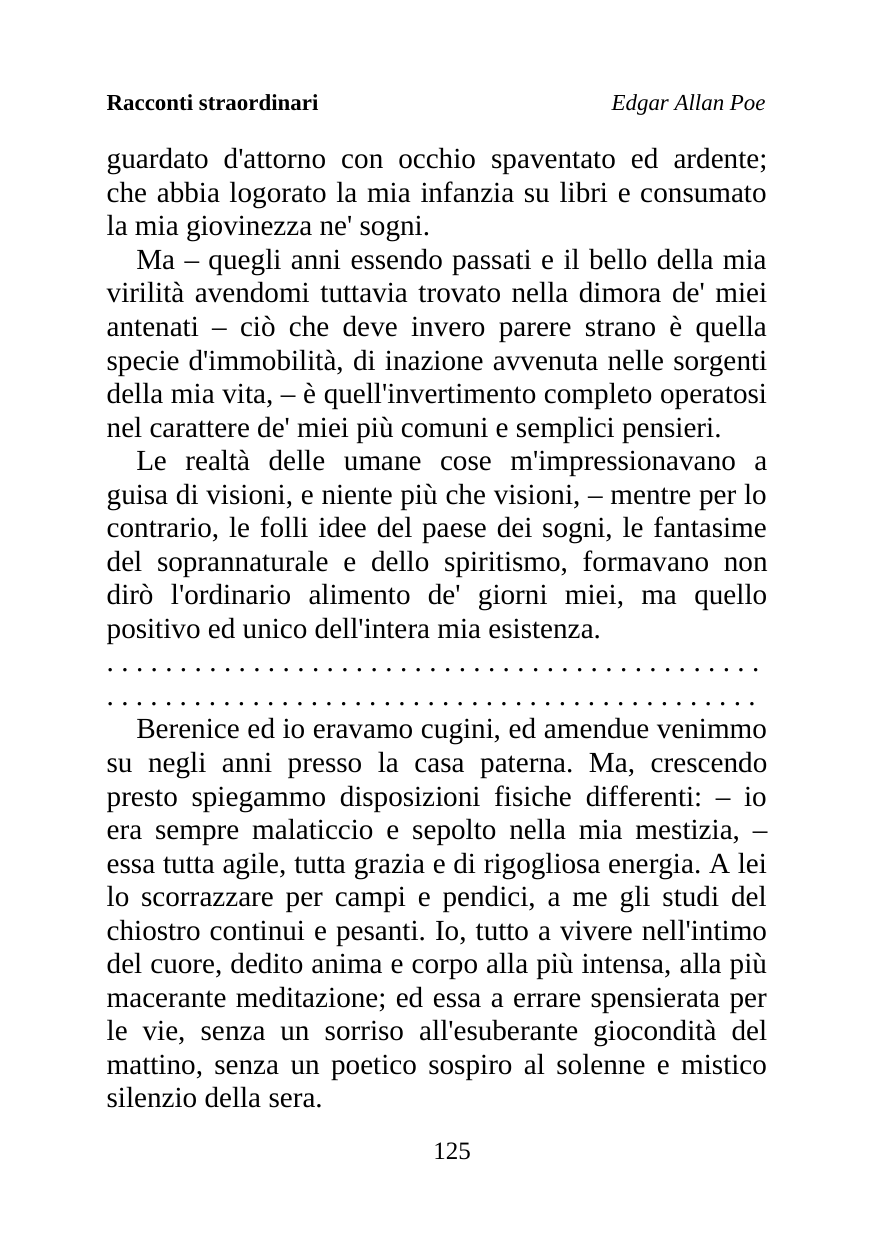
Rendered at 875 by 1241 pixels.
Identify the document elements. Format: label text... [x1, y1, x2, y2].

text Ma – quegli anni essendo passati e il bello della mia virilità avendomi tuttavia trovato nella dimora de' miei antenati – ciò che deve invero parere strano è quella specie d'immobilità, di inazione avvenuta nelle sorgenti della mia vita, – è quell'invertimento completo operatosi nel carattere de' miei più comuni e semplici pensieri. [106, 242, 768, 443]
text Le realtà delle umane cose m'impressionavano a guisa di visioni, e niente più che visioni, – mentre per lo contrario, le folli idee del paese dei sogni, le fantasime del soprannaturale e dello spiritismo, formavano non dirò l'ordinario alimento de' giorni miei, ma quello positivo ed unico dell'intera mia esistenza. [106, 443, 768, 644]
text Berenice ed io eravamo cugini, ed amendue venimmo su negli anni presso la casa paterna. Ma, crescendo presto spiegammo disposizioni fisiche differenti: – io era sempre malaticcio e sepolto nella mia mestizia, – essa tutta agile, tutta grazia e di rigogliosa energia. A lei lo scorrazzare per campi e pendici, a me gli studi del chiostro continui e pesanti. Io, tutto a vivere nell'intimo del cuore, dedito anima e corpo alla più intensa, alla più macerante meditazione; ed essa a errare spensierata per le vie, senza un sorriso all'esuberante giocondità del mattino, senza un poetico sospiro al solenne e mistico silenzio della sera. [106, 712, 768, 1114]
text guardato d'attorno con occhio spaventato ed ardente; che abbia logorato la mia infanzia su libri e consumato la mia giovinezza ne' sogni. [106, 141, 768, 242]
text . . . . . . . . . . . . . . . . . . . . . . . . . . . . . . . . . . . . . . . . . . . . . . . . . . . . . . . . . . . . . . . . . . . . . . . . . . . . . . . . . . . . . . . . . . [106, 644, 768, 712]
